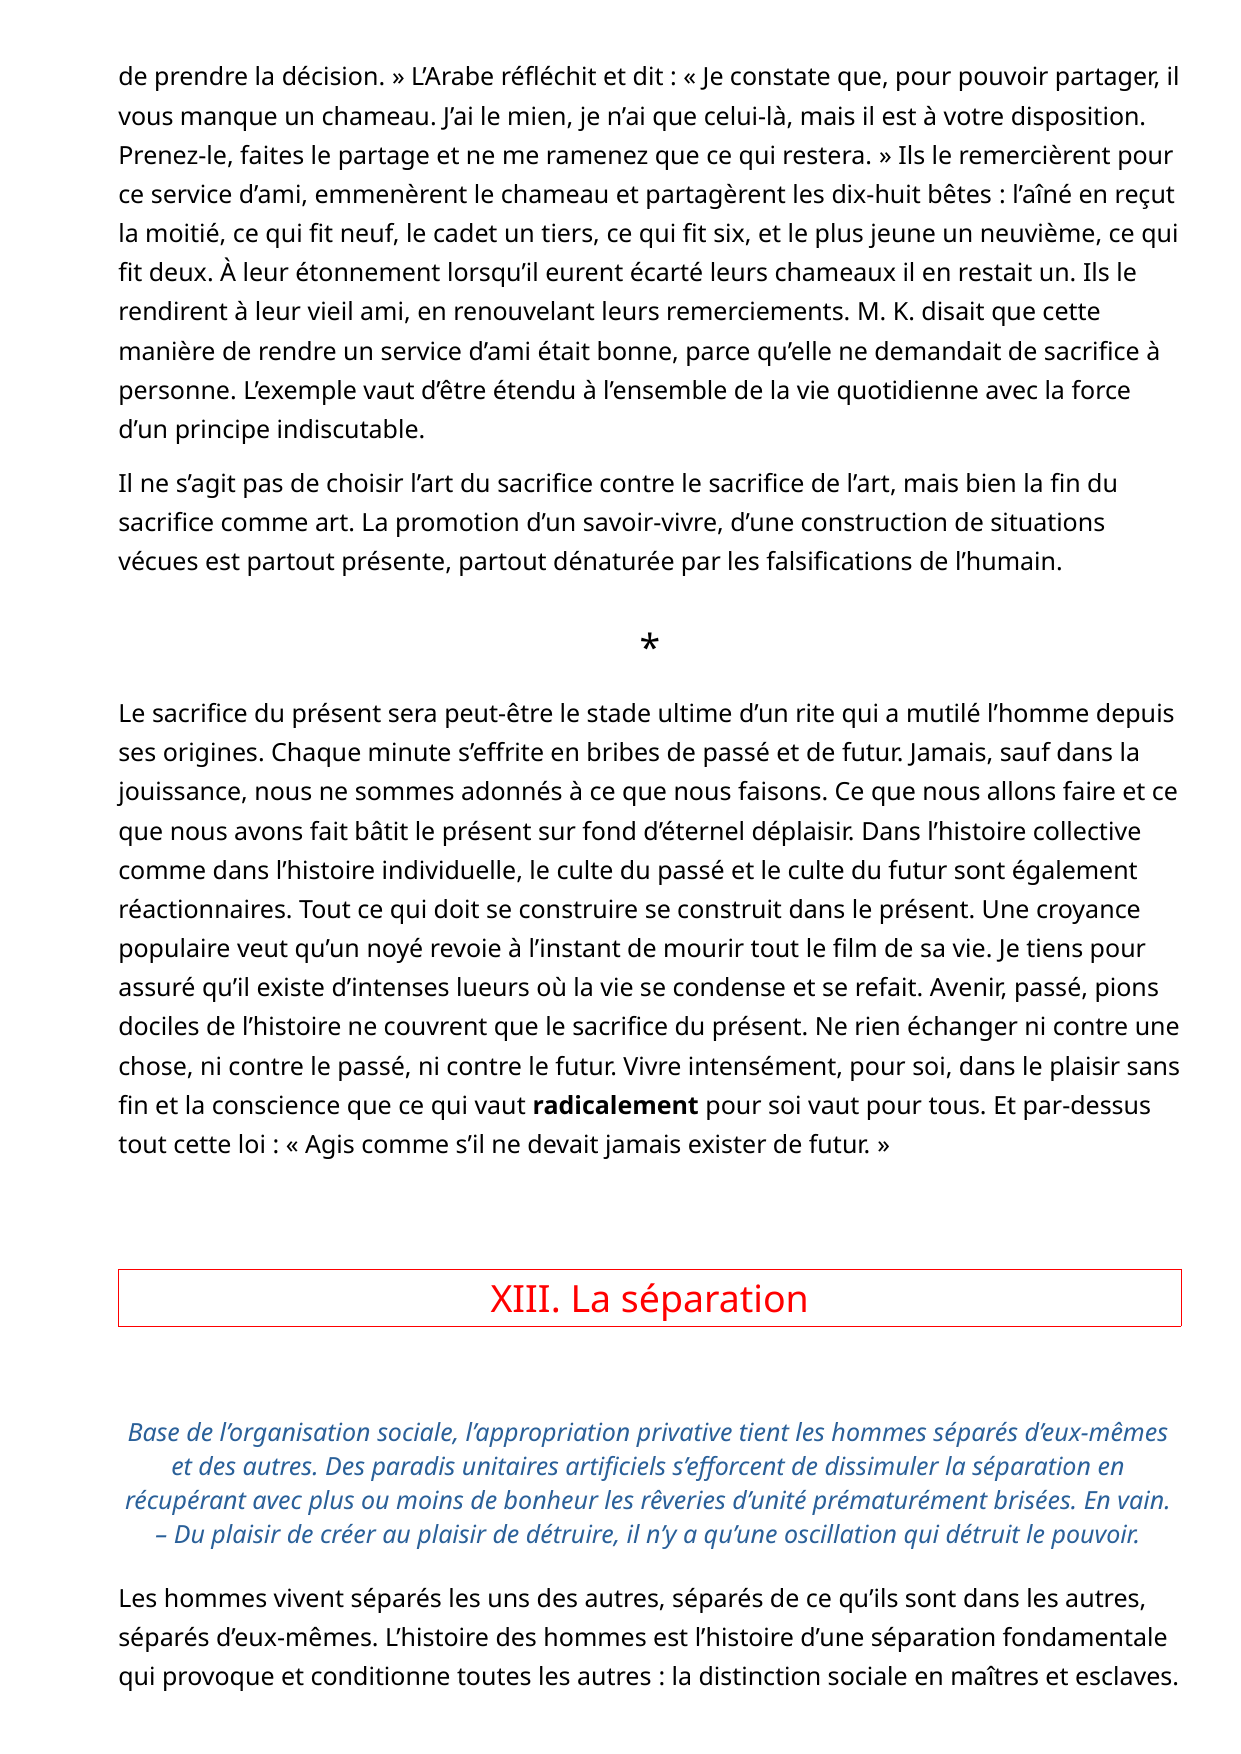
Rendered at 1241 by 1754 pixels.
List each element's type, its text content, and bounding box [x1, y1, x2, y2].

text de prendre la décision. » L’Arabe réfléchit et dit : « Je constate que, pour pouvoir partager, il vous manque un chameau. J’ai le mien, je n’ai que celui-là, mais il est à votre disposition. Prenez-le, faites le partage et ne me ramenez que ce qui restera. » Ils le remercièrent pour ce service d’ami, emmenèrent le chameau et partagèrent les dix-huit bêtes : l’aîné en reçut la moitié, ce qui fit neuf, le cadet un tiers, ce qui fit six, et le plus jeune un neuvième, ce qui fit deux. À leur étonnement lorsqu’il eurent écarté leurs chameaux il en restait un. Ils le rendirent à leur vieil ami, en renouvelant leurs remerciements. M. K. disait que cette manière de rendre un service d’ami était bonne, parce qu’elle ne demandait de sacrifice à personne. L’exemple vaut d’être étendu à l’ensemble de la vie quotidienne avec la force d’un principe indiscutable. [118, 59, 1181, 446]
text * [118, 621, 1181, 672]
text Le sacrifice du présent sera peut-être le stade ultime d’un rite qui a mutilé l’homme depuis ses origines. Chaque minute s’effrite en bribes de passé et de futur. Jamais, sauf dans la jouissance, nous ne sommes adonnés à ce que nous faisons. Ce que nous allons faire et ce que nous avons fait bâtit le présent sur fond d’éternel déplaisir. Dans l’histoire collective comme dans l’histoire individuelle, le culte du passé et le culte du futur sont également réactionnaires. Tout ce qui doit se construire se construit dans le présent. Une croyance populaire veut qu’un noyé revoie à l’instant de mourir tout le film de sa vie. Je tiens pour assuré qu’il existe d’intenses lueurs où la vie se condense et se refait. Avenir, passé, pions dociles de l’histoire ne couvrent que le sacrifice du présent. Ne rien échanger ni contre une chose, ni contre le passé, ni contre le futur. Vivre intensément, pour soi, dans le plaisir sans fin et la conscience que ce qui vaut radicalement pour soi vaut pour tous. Et par-dessus tout cette loi : « Agis comme s’il ne devait jamais exister de futur. » [118, 696, 1181, 1161]
text Il ne s’agit pas de choisir l’art du sacrifice contre le sacrifice de l’art, mais bien la fin du sacrifice comme art. La promotion d’un savoir-vivre, d’une construction de situations vécues est partout présente, partout dénaturée par les falsifications de l’humain. [118, 465, 1181, 578]
text Les hommes vivent séparés les uns des autres, séparés de ce qu’ils sont dans les autres, séparés d’eux-mêmes. L’histoire des hommes est l’histoire d’une séparation fondamentale qui provoque et conditionne toutes les autres : la distinction sociale en maîtres et esclaves. [118, 1580, 1181, 1693]
text Base de l’organisation sociale, l’appropriation privative tient les hommes séparés d’eux-mêmes et des autres. Des paradis unitaires artificiels s’efforcent de dissimuler la séparation en récupérant avec plus ou moins de bonheur les rêveries d’unité prématurément brisées. En vain. – Du plaisir de créer au plaisir de détruire, il n’y a qu’une oscillation qui détruit le pouvoir. [118, 1414, 1181, 1551]
subtitle XIII. La séparation [119, 1270, 1181, 1326]
